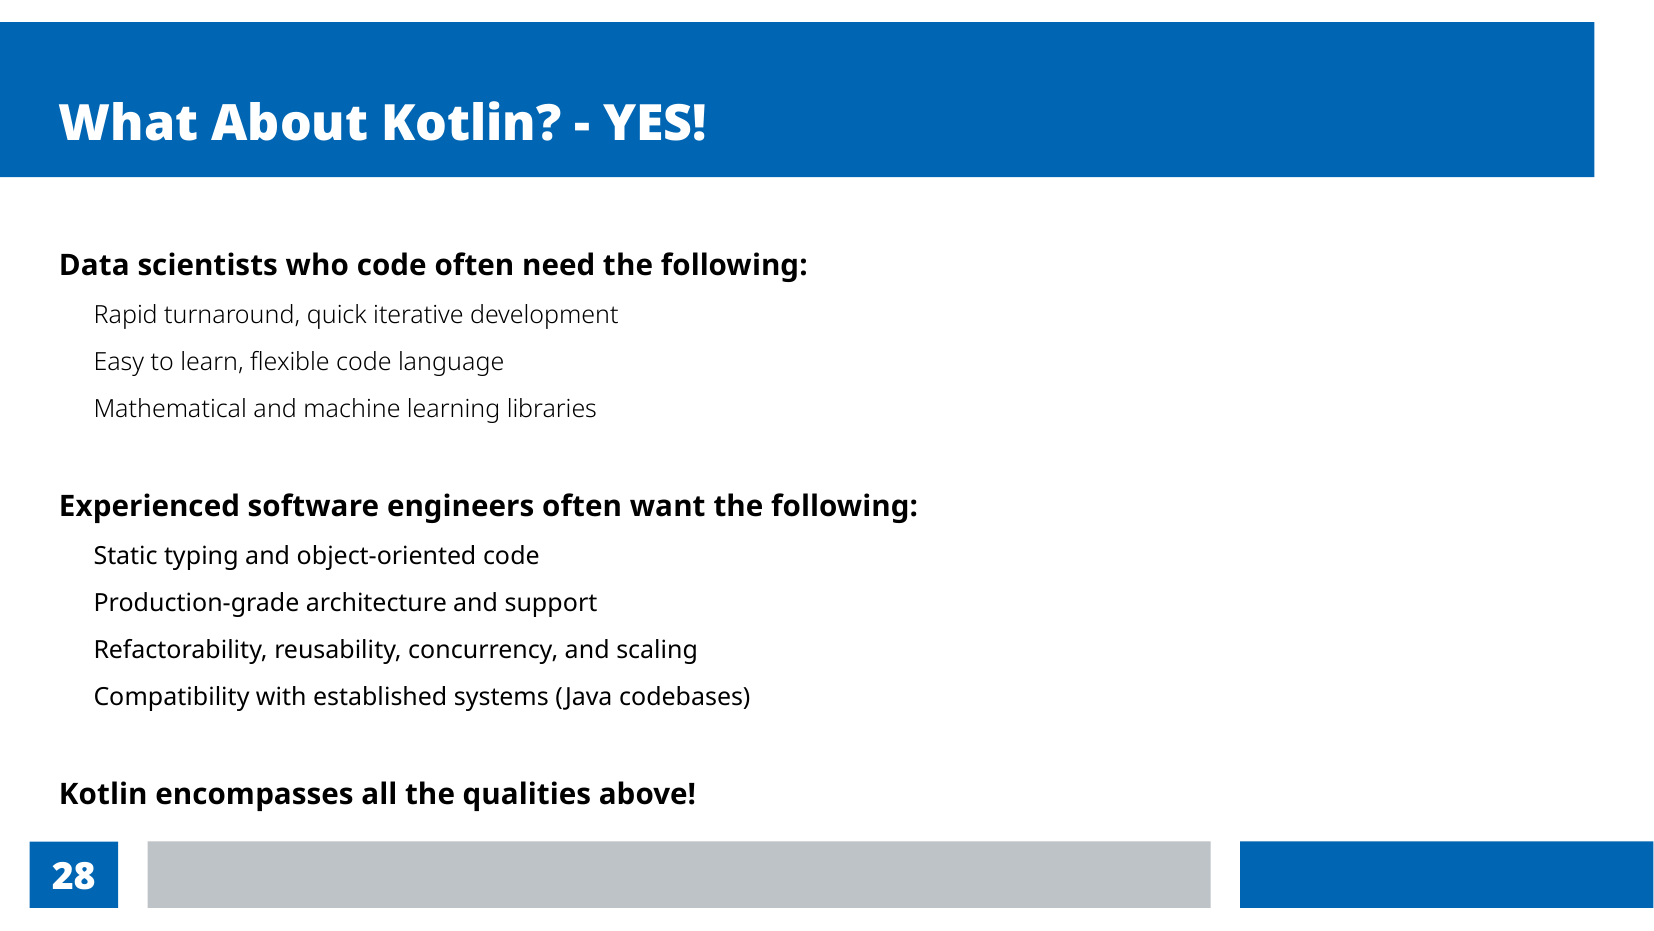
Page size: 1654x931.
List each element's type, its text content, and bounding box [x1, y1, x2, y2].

title What About Kotlin? - YES! [59, 44, 1595, 156]
list Data scientists who code often need the following: Rapid turnaround, quick iterative development Easy to learn, flexible code language Mathematical and machine learning libraries Experienced software engineers often want the following: Static typing and object-oriented code Production-grade architecture and support Refactorability, reusability, concurrency, and scaling Compatibility with established systems (Java codebases) Kotlin encompasses all the qualities above! [59, 243, 1565, 820]
